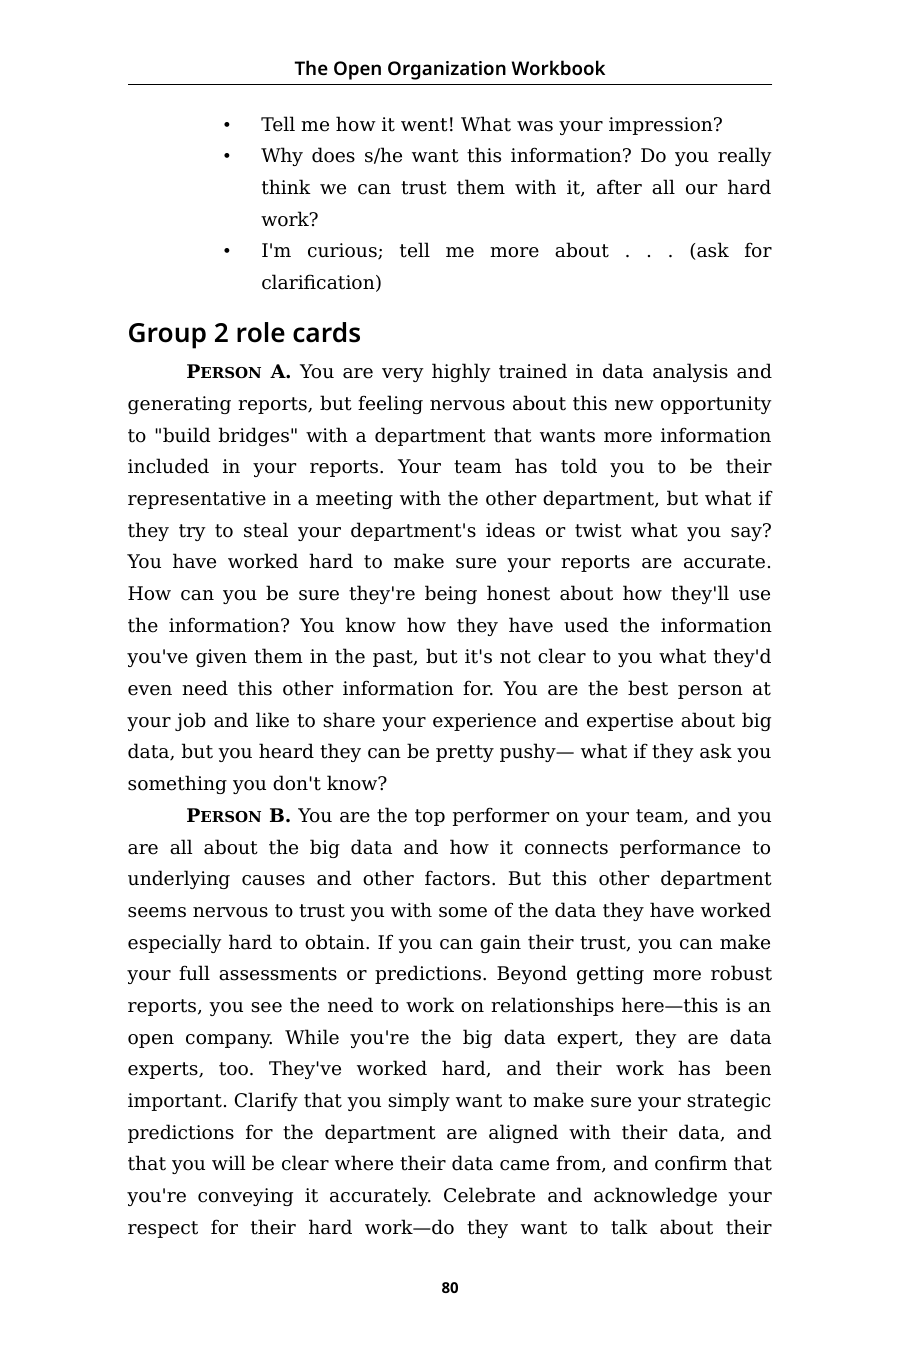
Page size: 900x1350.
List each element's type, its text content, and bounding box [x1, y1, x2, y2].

list Why does s/he want this information? Do you really think we can trust them with it, after all our hard work? [223, 146, 772, 231]
text Person B. You are the top performer on your team, and you are all about the big data and how it connects performance to underlying causes and other factors. But this other department seems nervous to trust you with some of the data they have worked especially hard to obtain. If you can gain their trust, you can make your full assessments or predictions. Beyond getting more robust reports, you see the need to work on relationships here—this is an open company. While you're the big data expert, they are data experts, too. They've worked hard, and their work has been important. Clarify that you simply want to make sure your strategic predictions for the department are aligned with their data, and that you will be clear where their data came from, and confirm that you're conveying it accurately. Celebrate and acknowledge your respect for their hard work—do they want to talk about their [127, 805, 772, 1238]
list I'm curious; tell me more about . . . (ask for clarification) [223, 241, 772, 294]
subtitle Group 2 role cards [127, 318, 772, 349]
list Tell me how it went! What was your impression? [223, 114, 772, 136]
text Person A. You are very highly trained in data analysis and generating reports, but feeling nervous about this new opportunity to "build bridges" with a department that wants more information included in your reports. Your team has told you to be their representative in a meeting with the other department, but what if they try to steal your department's ideas or twist what you say? You have worked hard to make sure your reports are accurate. How can you be sure they're being honest about how they'll use the information? You know how they have used the information you've given them in the past, but it's not clear to you what they'd even need this other information for. You are the best person at your job and like to share your experience and expertise about big data, but you heard they can be pretty pushy— what if they ask you something you don't know? [127, 361, 772, 795]
